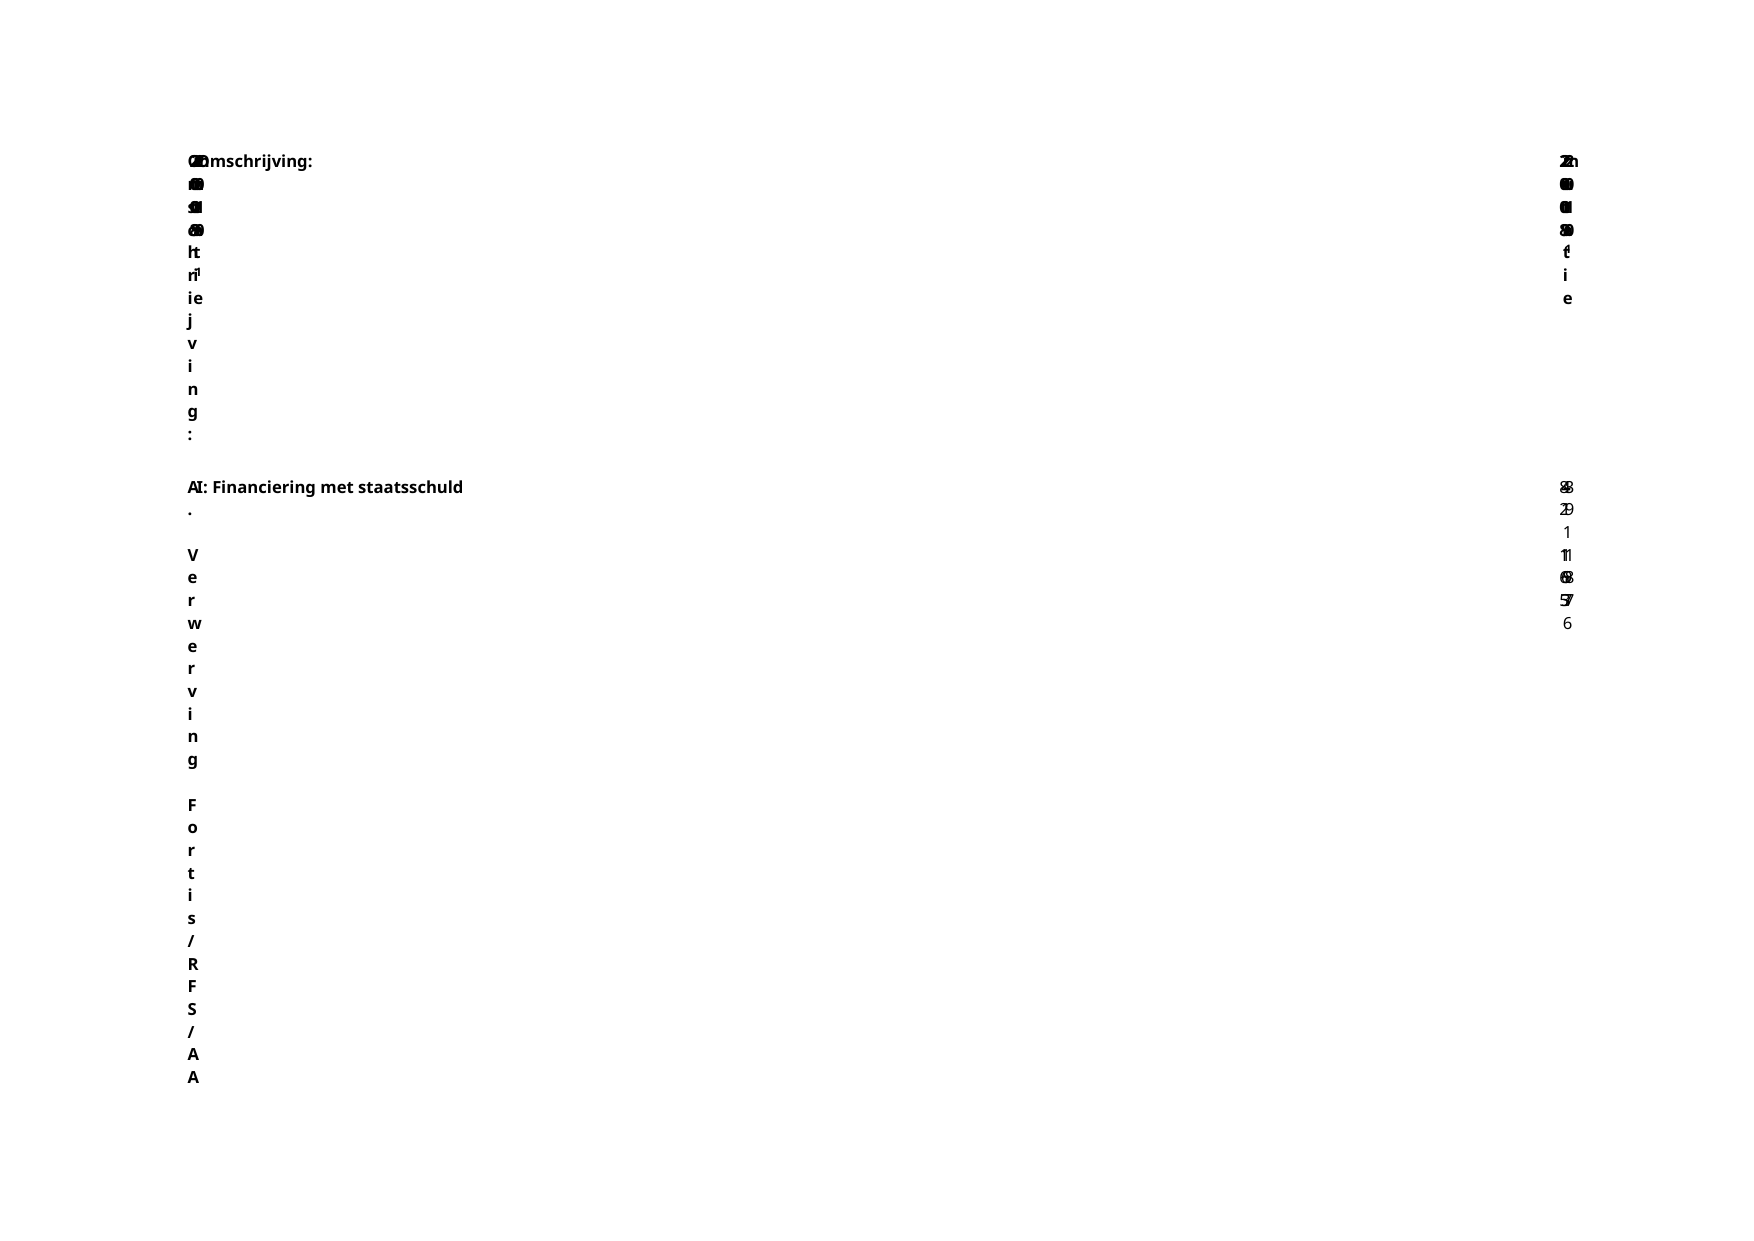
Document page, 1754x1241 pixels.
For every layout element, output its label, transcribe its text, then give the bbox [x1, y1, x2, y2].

table_cell I: Financiering met staatsschuld [196, 475, 1559, 1088]
table_header Omschrijving: [196, 150, 1559, 475]
